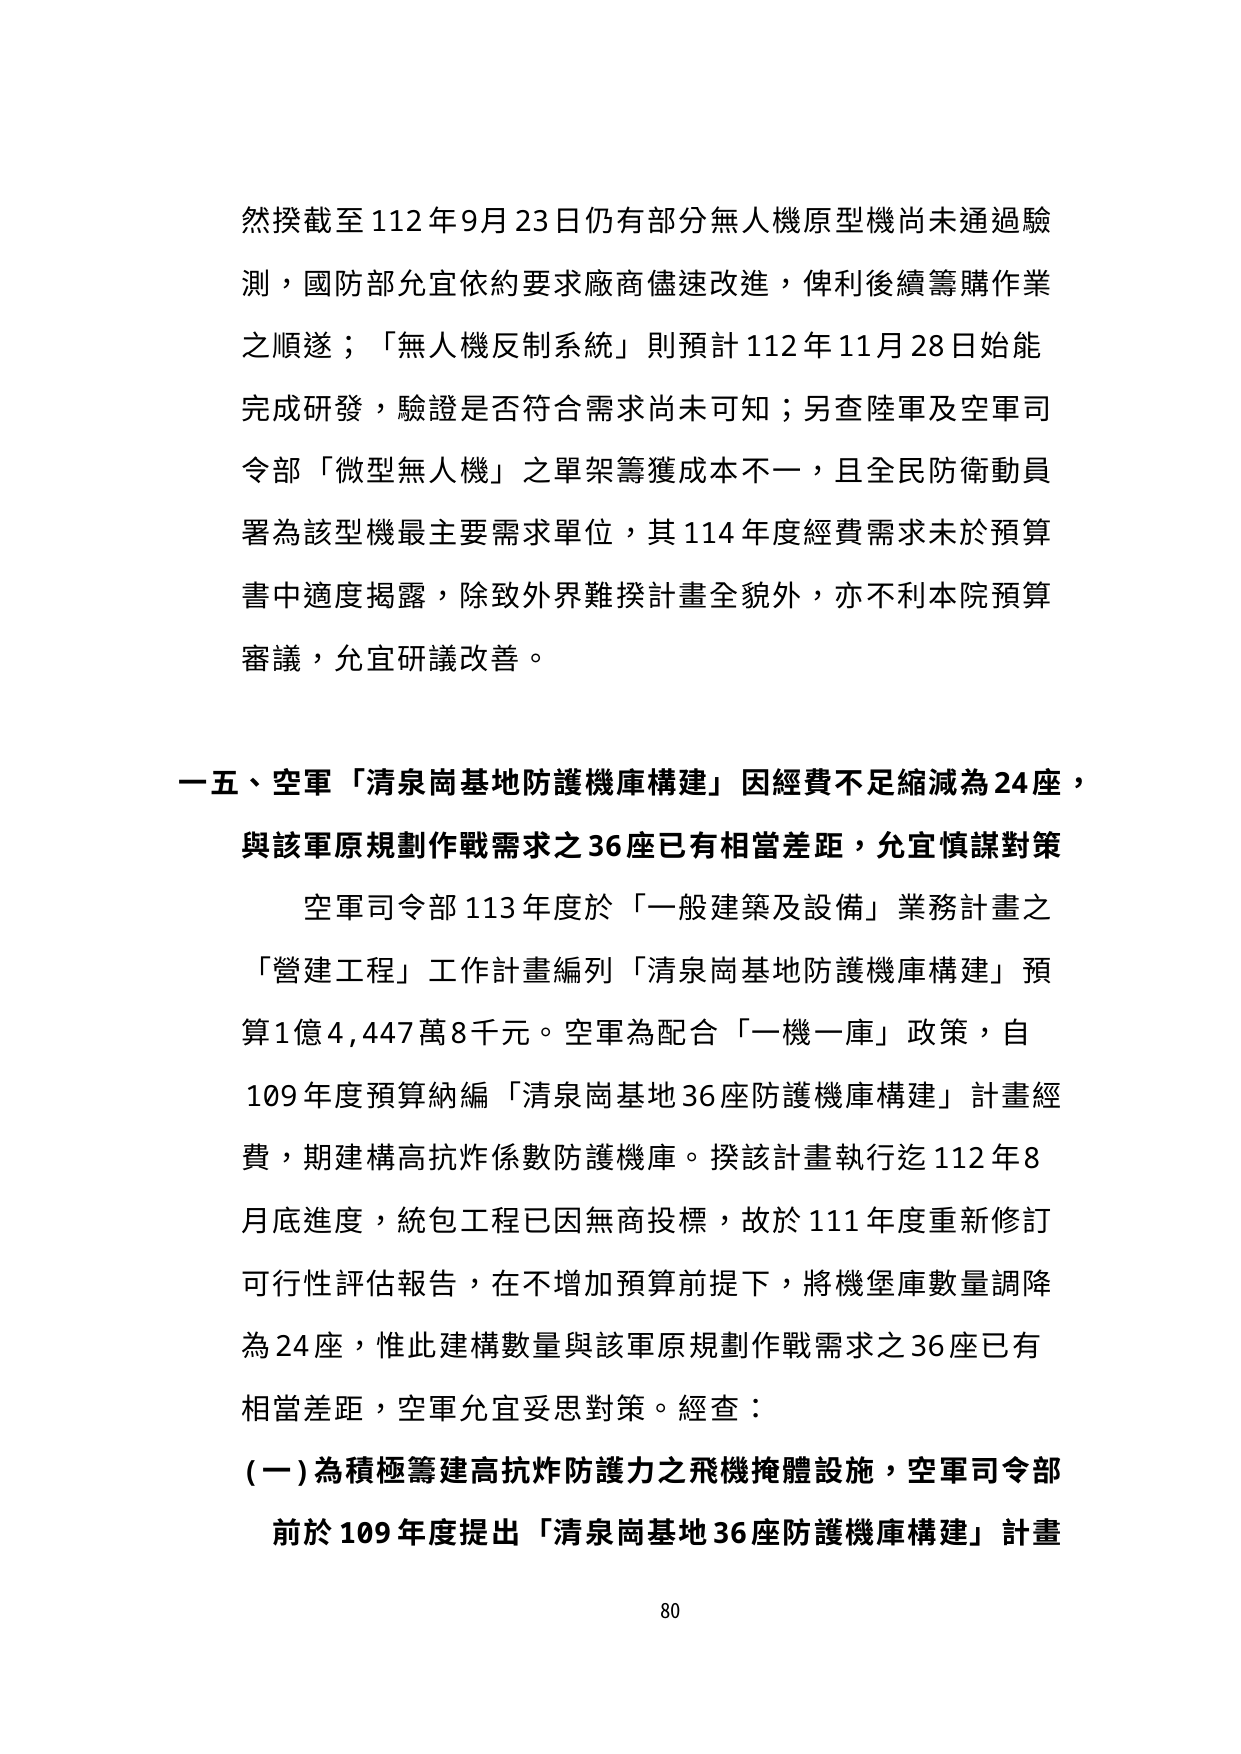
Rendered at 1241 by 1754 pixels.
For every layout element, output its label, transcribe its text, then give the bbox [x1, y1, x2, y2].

text 一五、空軍「清泉崗基地防護機庫構建」因經費不足縮減為24座，與該軍原規劃作戰需求之36座已有相當差距，允宜慎謀對策 [177, 740, 1063, 865]
text 然揆截至112年9月23日仍有部分無人機原型機尚未通過驗測，國防部允宜依約要求廠商儘速改進，俾利後續籌購作業之順遂；「無人機反制系統」則預計112年11月28日始能完成研發，驗證是否符合需求尚未可知；另查陸軍及空軍司令部「微型無人機」之單架籌獲成本不一，且全民防衛動員署為該型機最主要需求單位，其114年度經費需求未於預算書中適度揭露，除致外界難揆計畫全貌外，亦不利本院預算審議，允宜研議改善。 [236, 177, 1063, 677]
text 空軍司令部113年度於「一般建築及設備」業務計畫之「營建工程」工作計畫編列「清泉崗基地防護機庫構建」預算1億4,447萬8千元。空軍為配合「一機一庫」政策，自109年度預算納編「清泉崗基地36座防護機庫構建」計畫經費，期建構高抗炸係數防護機庫。揆該計畫執行迄112年8月底進度，統包工程已因無商投標，故於111年度重新修訂可行性評估報告，在不增加預算前提下，將機堡庫數量調降為24座，惟此建構數量與該軍原規劃作戰需求之36座已有相當差距，空軍允宜妥思對策。經查： [236, 865, 1063, 1427]
text (一)為積極籌建高抗炸防護力之飛機掩體設施，空軍司令部前於109年度提出「清泉崗基地36座防護機庫構建」計畫 [236, 1427, 1063, 1552]
